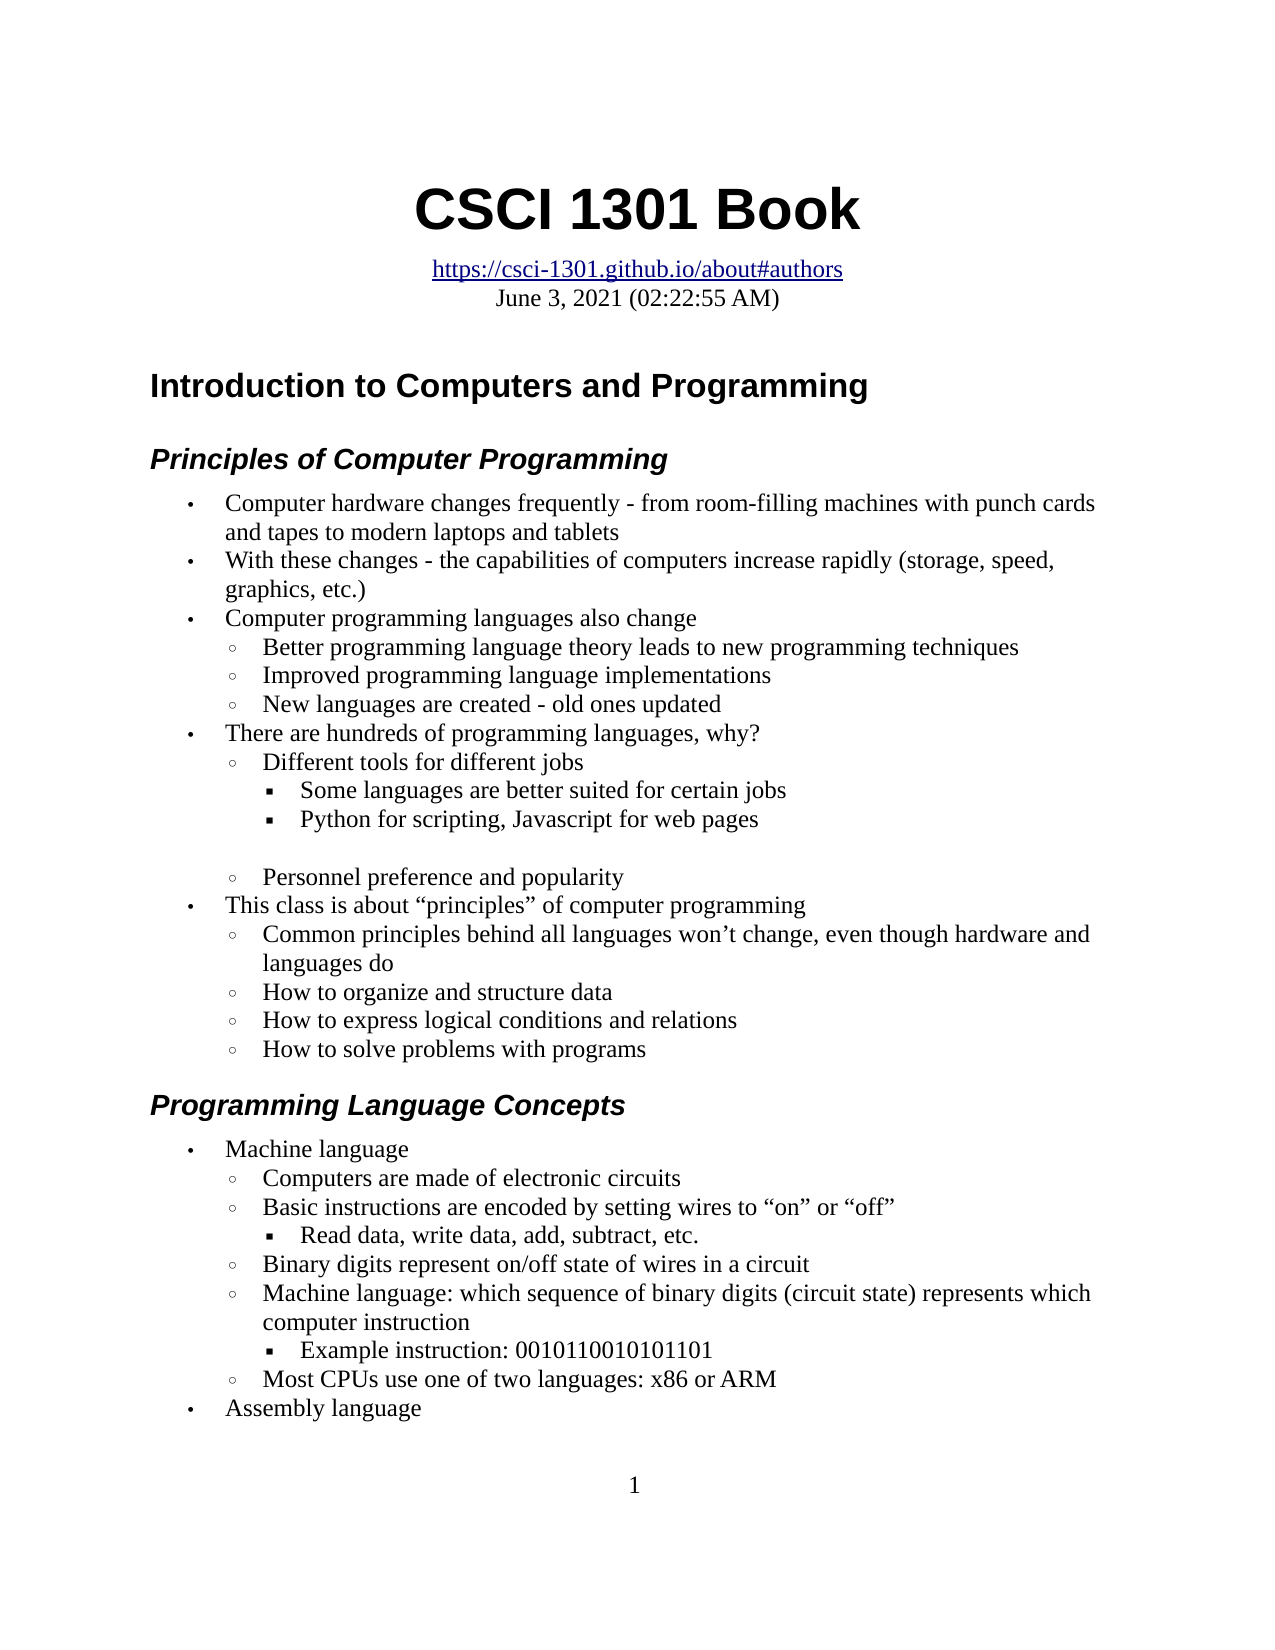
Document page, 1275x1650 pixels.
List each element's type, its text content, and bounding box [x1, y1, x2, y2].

list Computers are made of electronic circuits [225, 1163, 1125, 1192]
list Personnel preference and popularity [225, 862, 1125, 891]
list New languages are created - old ones updated [225, 689, 1125, 718]
list Basic instructions are encoded by setting wires to “on” or “off” [225, 1192, 1125, 1220]
list With these changes - the capabilities of computers increase rapidly (storage, speed, graphics, etc.) [187, 546, 1125, 603]
list Binary digits represent on/off state of wires in a circuit [225, 1249, 1125, 1278]
list Assembly language [187, 1393, 1125, 1422]
list Computer hardware changes frequently - from room-filling machines with punch cards and tapes to modern laptops and tablets [187, 488, 1125, 546]
list Different tools for different jobs [225, 747, 1125, 776]
list How to solve problems with programs [225, 1034, 1125, 1063]
list Example instruction: 0010110010101101 [262, 1335, 1125, 1364]
list Most CPUs use one of two languages: x86 or ARM [225, 1364, 1125, 1393]
text https://csci-1301.github.io/about#authors [150, 254, 1125, 283]
text June 3, 2021 (02:22:55 AM) [150, 283, 1125, 312]
list Better programming language theory leads to new programming techniques [225, 632, 1125, 661]
subtitle Introduction to Computers and Programming [150, 366, 1125, 404]
list Some languages are better suited for certain jobs [262, 776, 1125, 804]
list This class is about “principles” of computer programming [187, 891, 1125, 919]
list Computer programming languages also change [187, 603, 1125, 632]
list Python for scripting, Javascript for web pages [262, 804, 1125, 862]
list Read data, write data, add, subtract, etc. [262, 1220, 1125, 1249]
list There are hundreds of programming languages, why? [187, 718, 1125, 747]
list How to organize and structure data [225, 977, 1125, 1006]
list Machine language: which sequence of binary digits (circuit state) represents which computer instruction [225, 1278, 1125, 1335]
title CSCI 1301 Book [150, 175, 1125, 242]
list How to express logical conditions and relations [225, 1006, 1125, 1034]
subtitle Programming Language Concepts [150, 1088, 1125, 1122]
subtitle Principles of Computer Programming [150, 442, 1125, 476]
list Machine language [187, 1134, 1125, 1163]
list Common principles behind all languages won’t change, even though hardware and languages do [225, 919, 1125, 977]
list Improved programming language implementations [225, 661, 1125, 689]
